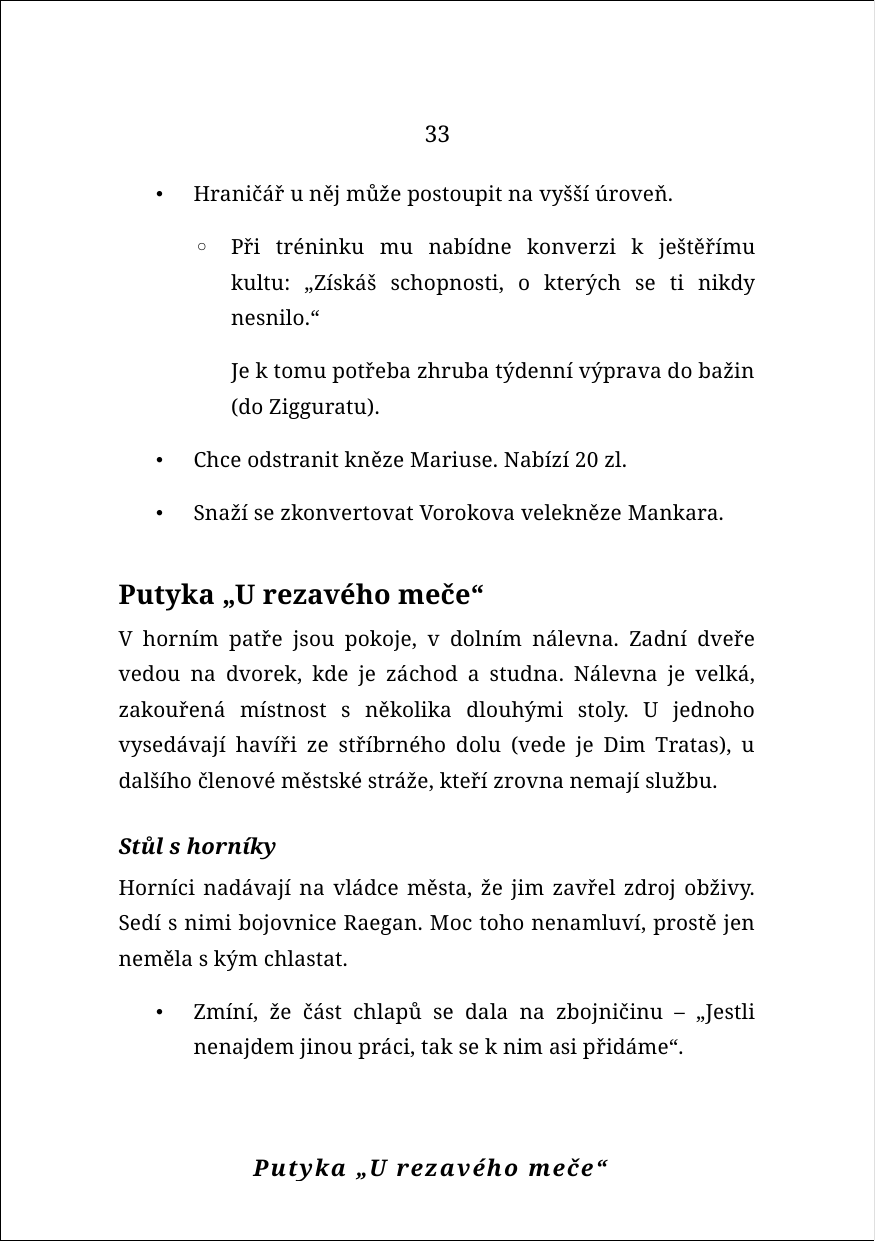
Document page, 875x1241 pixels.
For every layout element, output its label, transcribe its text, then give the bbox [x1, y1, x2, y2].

subtitle Putyka „U rezavého meče“ [118, 575, 756, 612]
text Horníci nadávají na vládce města, že jim zavřel zdroj obživy. Sedí s nimi bojovnice Raegan. Moc toho nenamluví, prostě jen neměla s kým chlastat. [118, 873, 756, 972]
subtitle Stůl s horníky [118, 831, 756, 861]
list Snaží se zkonvertovat Vorokova velekněze Mankara. [156, 498, 756, 527]
list Je k tomu potřeba zhruba týdenní výprava do bažin (do Zigguratu). [193, 356, 756, 420]
list Při tréninku mu nabídne konverzi k ještěřímu kultu: „Získáš schopnosti, o kterých se ti nikdy nesnilo.“ [193, 232, 756, 332]
list Chce odstranit kněze Mariuse. Nabízí 20 zl. [156, 445, 756, 474]
list Zmíní, že část chlapů se dala na zbojničinu – „Jestli nenajdem jinou práci, tak se k nim asi přidáme“. [156, 997, 756, 1061]
text V horním patře jsou pokoje, v dolním nálevna. Zadní dveře vedou na dvorek, kde je záchod a studna. Nálevna je velká, zakouřená místnost s několika dlouhými stoly. U jednoho vysedávají havíři ze stříbrného dolu (vede je Dim Tratas), u dalšího členové městské stráže, kteří zrovna nemají službu. [118, 624, 756, 794]
list Hraničář u něj může postoupit na vyšší úroveň. [156, 179, 756, 207]
